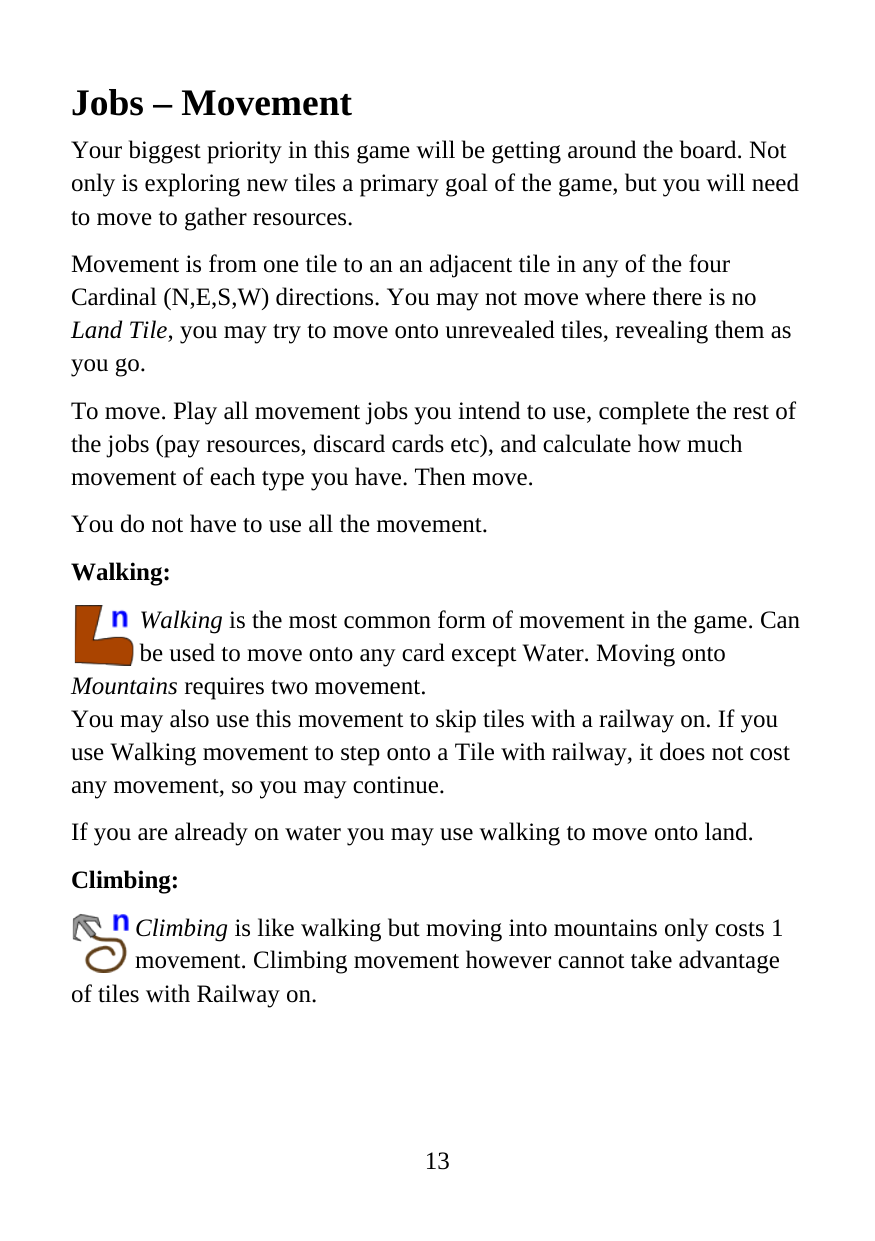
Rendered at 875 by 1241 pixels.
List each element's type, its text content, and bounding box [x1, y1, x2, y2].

text Climbing is like walking but moving into mountains only costs 1 movement. Climbing movement however cannot take advantage of tiles with Railway on. [71, 913, 803, 1007]
picture [72, 913, 129, 973]
text Walking: [71, 557, 803, 586]
text Your biggest priority in this game will be getting around the board. Not only is exploring new tiles a primary goal of the game, but you will need to move to gather resources. [71, 136, 803, 230]
text You do not have to use all the movement. [71, 509, 803, 538]
text To move. Play all movement jobs you intend to use, complete the rest of the jobs (pay resources, discard cards etc), and calculate how much movement of each type you have. Then move. [71, 396, 803, 491]
text Movement is from one tile to an an adjacent tile in any of the four Cardinal (N,E,S,W) directions. You may not move where there is no Land Tile, you may try to move onto unrevealed tiles, revealing them as you go. [71, 249, 803, 377]
text Walking is the most common form of movement in the game. Can be used to move onto any card except Water. Moving onto Mountains requires two movement. You may also use this movement to skip tiles with a railway on. If you use Walking movement to step onto a Tile with railway, it does not cost any movement, so you may continue. [71, 605, 803, 798]
picture [74, 605, 134, 666]
subtitle Jobs – Movement [71, 80, 803, 123]
text If you are already on water you may use walking to move onto land. [71, 817, 803, 846]
text Climbing: [71, 865, 803, 894]
